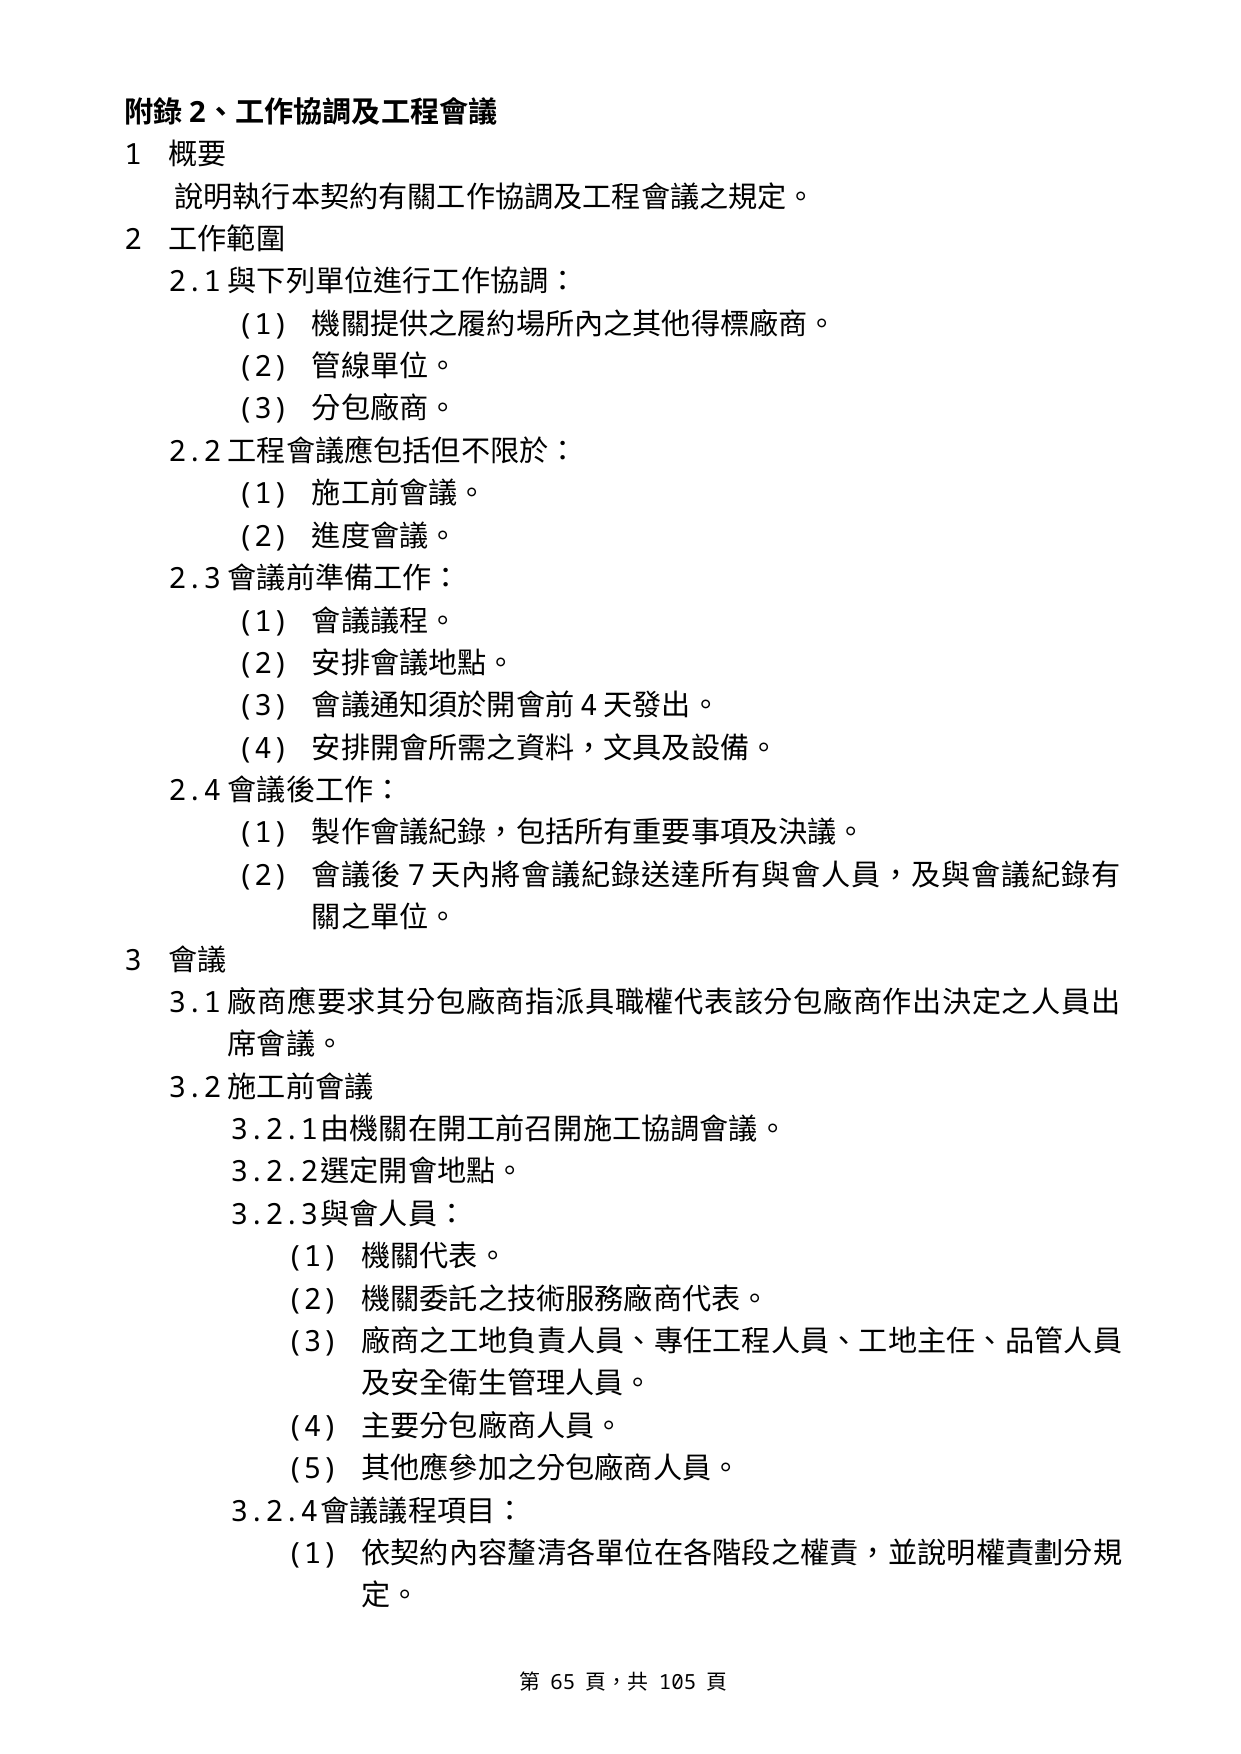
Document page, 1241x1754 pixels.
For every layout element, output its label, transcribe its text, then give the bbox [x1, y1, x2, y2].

list 廠商之工地負責人員、專任工程人員、工地主任、品管人員及安全衛生管理人員。 [286, 1318, 1122, 1402]
list 分包廠商。 [237, 385, 1122, 427]
list 主要分包廠商人員。 [286, 1402, 1122, 1445]
list 與下列單位進行工作協調： [168, 258, 1122, 300]
list 廠商應要求其分包廠商指派具職權代表該分包廠商作出決定之人員出席會議。 [168, 978, 1122, 1063]
list 會議 [124, 936, 1122, 978]
list 進度會議。 [237, 512, 1122, 555]
list 會議前準備工作： [168, 555, 1122, 597]
list 依契約內容釐清各單位在各階段之權責，並說明權責劃分規定。 [286, 1529, 1122, 1614]
list 與會人員： [230, 1190, 1122, 1233]
list 安排會議地點。 [237, 639, 1122, 682]
text 說明執行本契約有關工作協調及工程會議之規定。 [174, 173, 1122, 216]
list 其他應參加之分包廠商人員。 [286, 1445, 1122, 1487]
list 工程會議應包括但不限於： [168, 427, 1122, 470]
list 選定開會地點。 [230, 1148, 1122, 1190]
list 會議後7天內將會議紀錄送達所有與會人員，及與會議紀錄有關之單位。 [237, 851, 1122, 936]
list 會議通知須於開會前4天發出。 [237, 682, 1122, 724]
list 管線單位。 [237, 343, 1122, 385]
list 施工前會議。 [237, 470, 1122, 512]
list 機關委託之技術服務廠商代表。 [286, 1275, 1122, 1318]
subtitle 附錄2、工作協調及工程會議 [124, 88, 1122, 131]
list 會議議程。 [237, 597, 1122, 639]
list 製作會議紀錄，包括所有重要事項及決議。 [237, 809, 1122, 851]
list 由機關在開工前召開施工協調會議。 [230, 1106, 1122, 1148]
list 施工前會議 [168, 1063, 1122, 1106]
list 機關代表。 [286, 1233, 1122, 1275]
list 概要 [124, 131, 1122, 173]
list 機關提供之履約場所內之其他得標廠商。 [237, 300, 1122, 343]
list 安排開會所需之資料，文具及設備。 [237, 724, 1122, 767]
list 工作範圍 [124, 216, 1122, 258]
list 會議後工作： [168, 767, 1122, 809]
list 會議議程項目： [230, 1487, 1122, 1529]
